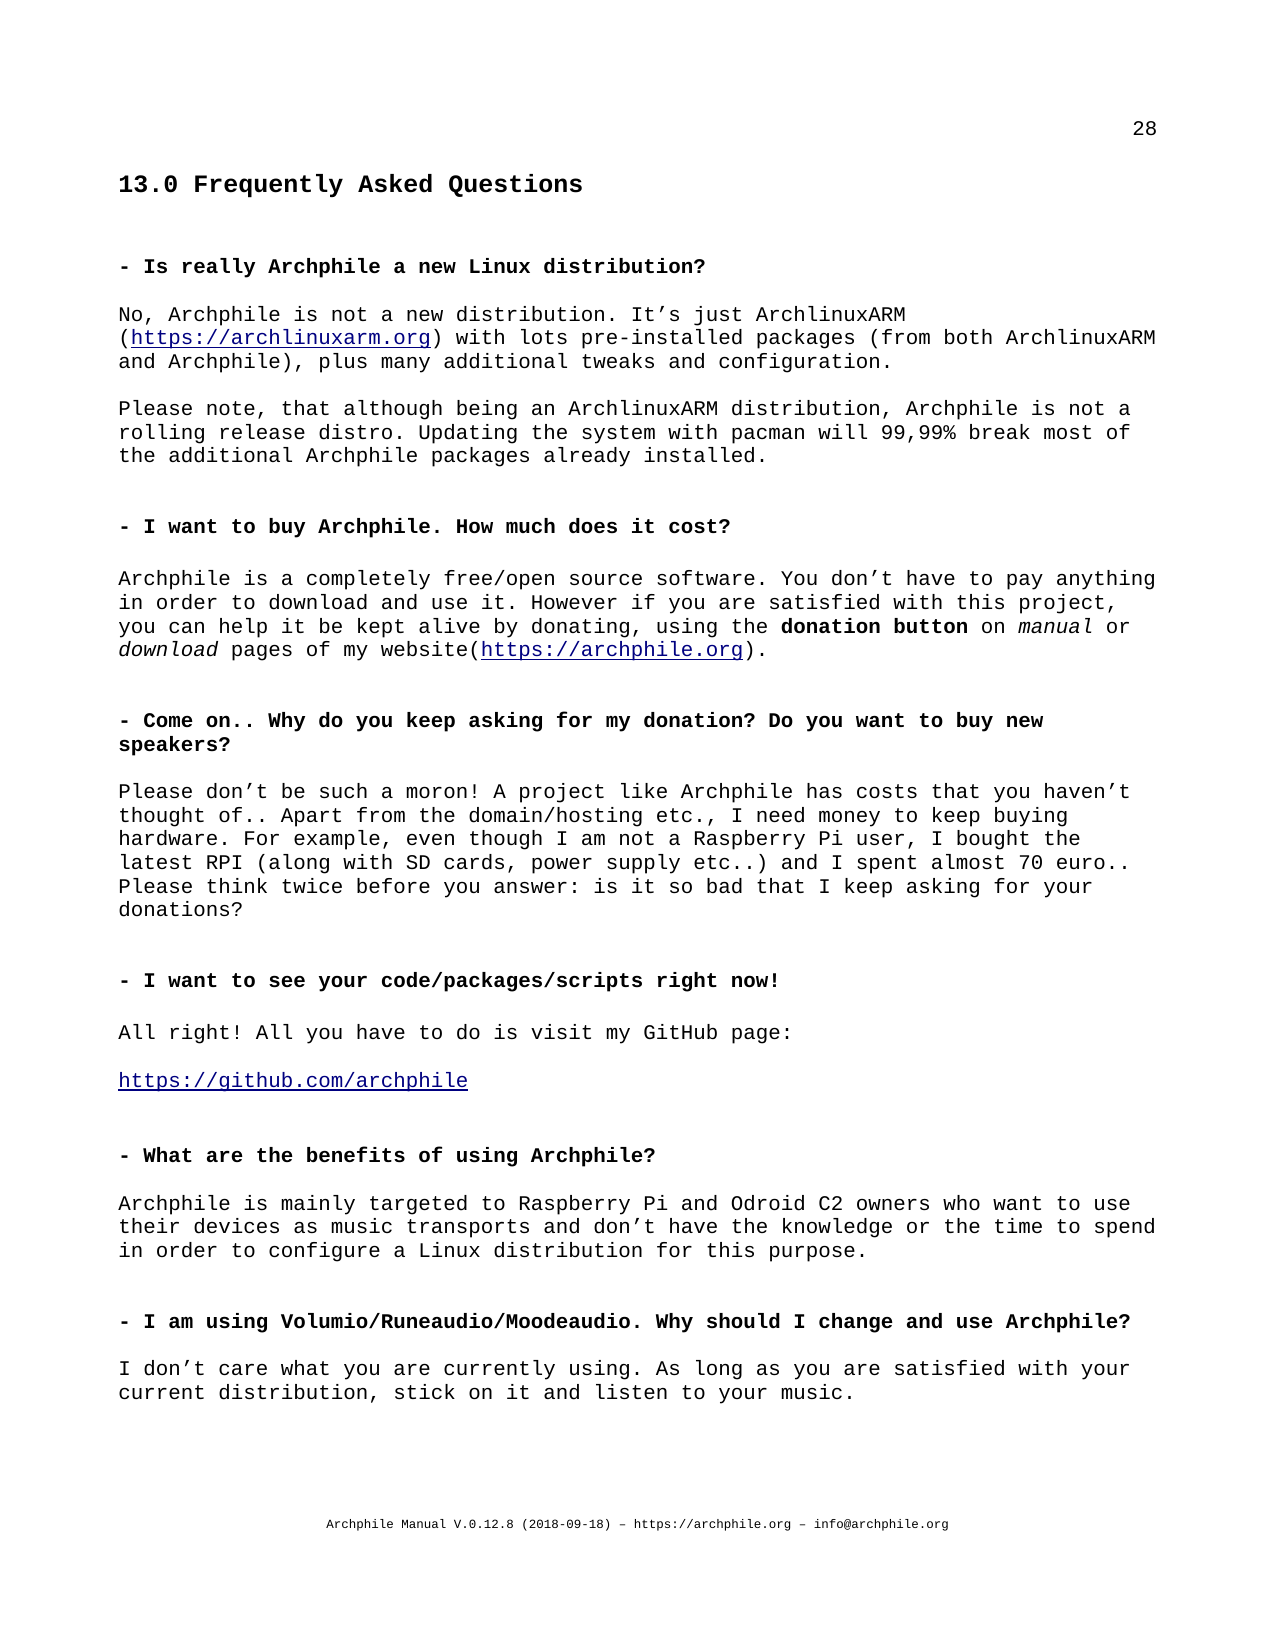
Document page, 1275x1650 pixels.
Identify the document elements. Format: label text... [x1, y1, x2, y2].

text I don’t care what you are currently using. As long as you are satisfied with your current distribution, stick on it and listen to your music. [118, 1358, 1157, 1405]
text Archphile is a completely free/open source software. You don’t have to pay anything in order to download and use it. However if you are satisfied with this project, you can help it be kept alive by donating, using the donation button on manual or download pages of my website(https://archphile.org). [118, 568, 1157, 663]
text - I am using Volumio/Runeaudio/Moodeaudio. Why should I change and use Archphile? [118, 1311, 1157, 1334]
text - What are the benefits of using Archphile? [118, 1145, 1157, 1169]
text - I want to see your code/packages/scripts right now! [118, 970, 1157, 994]
text No, Archphile is not a new distribution. It’s just ArchlinuxARM (https://archlinuxarm.org) with lots pre-installed packages (from both ArchlinuxARM and Archphile), plus many additional tweaks and configuration. [118, 303, 1157, 374]
text - Come on.. Why do you keep asking for my donation? Do you want to buy new speakers? [118, 710, 1157, 757]
text Please note, that although being an ArchlinuxARM distribution, Archphile is not a rolling release distro. Updating the system with pacman will 99,99% break most of the additional Archphile packages already installed. [118, 398, 1157, 469]
text https://github.com/archphile [118, 1069, 1157, 1093]
text - I want to buy Archphile. How much does it cost? [118, 516, 1157, 540]
text - Is really Archphile a new Linux distribution? [118, 256, 1157, 280]
text Archphile is mainly targeted to Raspberry Pi and Odroid C2 owners who want to use their devices as music transports and don’t have the knowledge or the time to spend in order to configure a Linux distribution for this purpose. [118, 1192, 1157, 1263]
text All right! All you have to do is visit my GitHub page: [118, 1022, 1157, 1046]
text 13.0 Frequently Asked Questions [118, 171, 1157, 199]
text Please don’t be such a moron! A project like Archphile has costs that you haven’t thought of.. Apart from the domain/hosting etc., I need money to keep buying hardware. For example, even though I am not a Raspberry Pi user, I bought the latest RPI (along with SD cards, power supply etc..) and I spent almost 70 euro.. Please think twice before you answer: is it so bad that I keep asking for your donations? [118, 781, 1157, 923]
